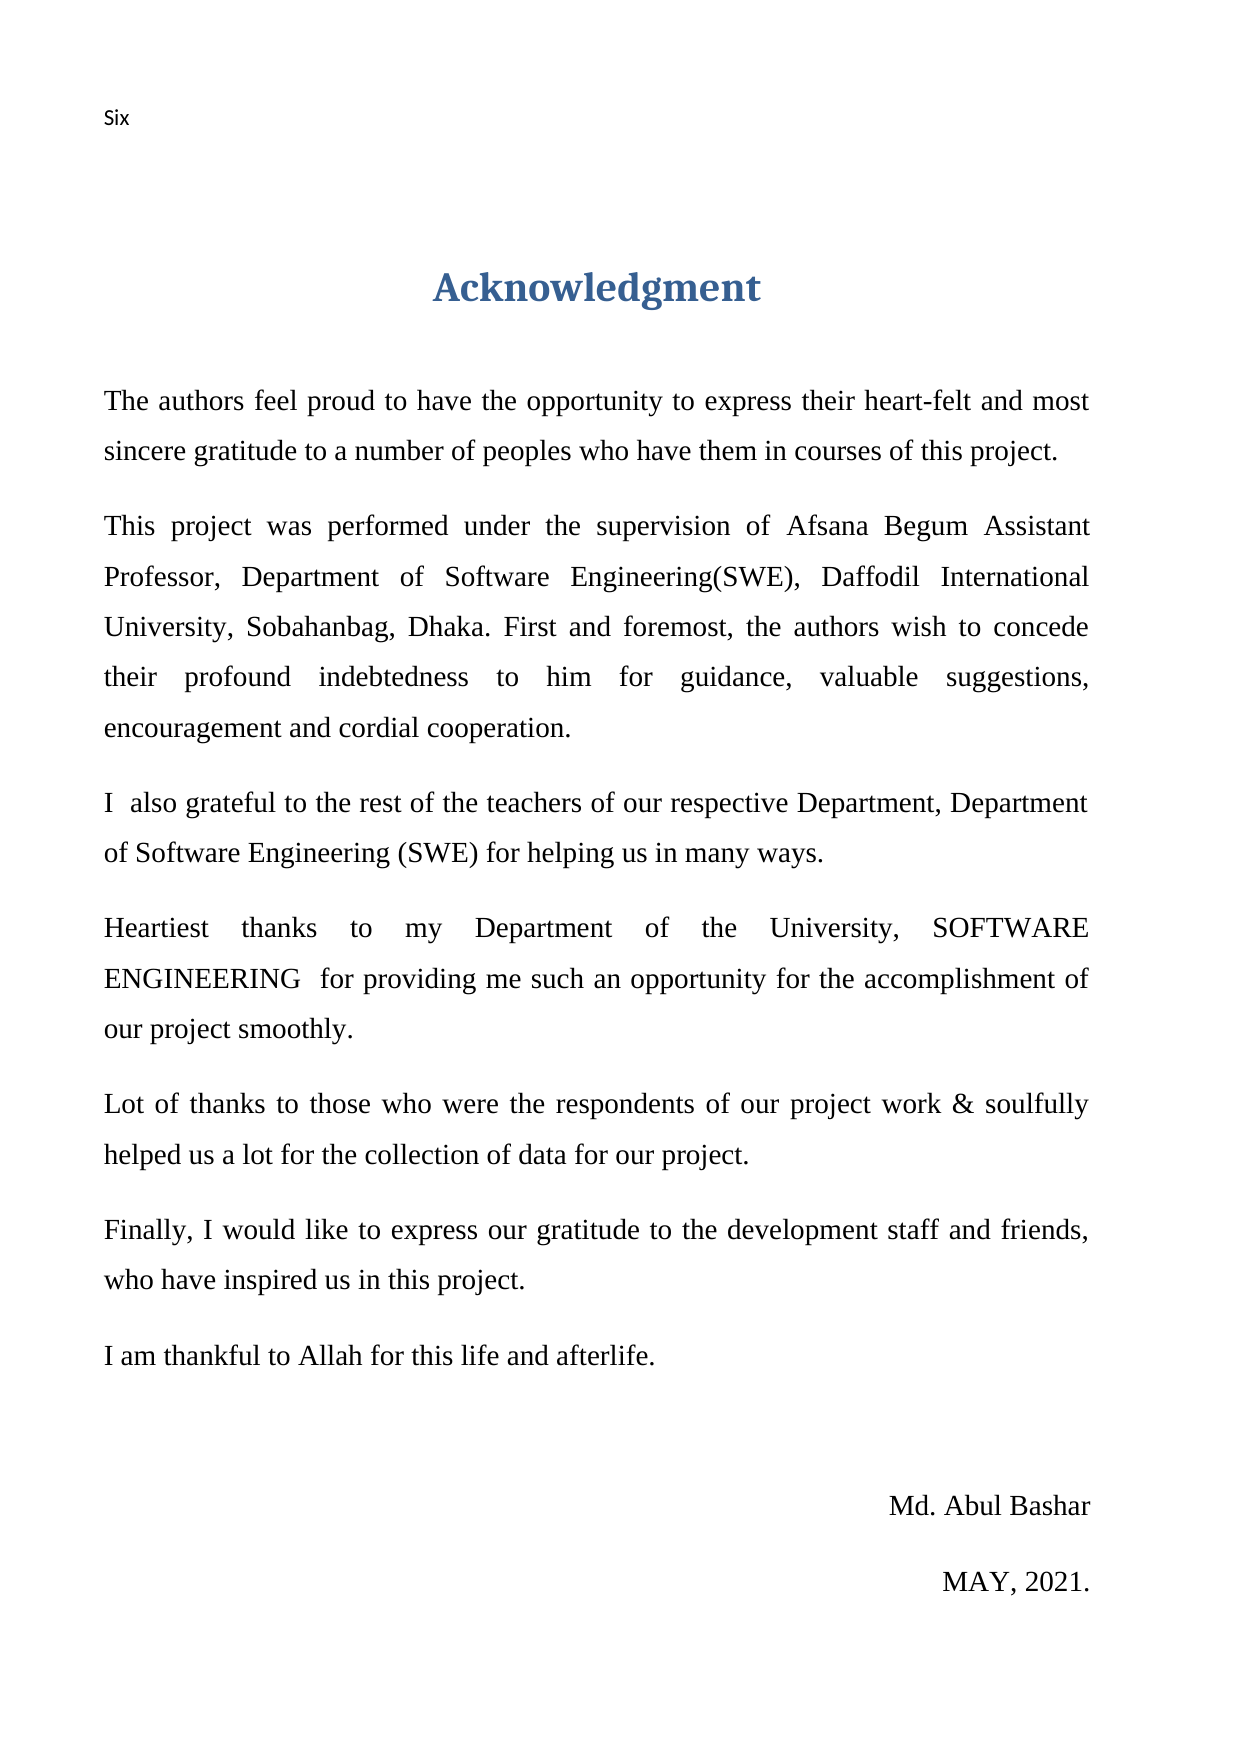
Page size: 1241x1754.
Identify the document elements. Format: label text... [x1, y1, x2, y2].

text I am thankful to Allah for this life and afterlife. [103, 1338, 1090, 1371]
text Heartiest thanks to my Department of the University, SOFTWARE ENGINEERING for providing me such an opportunity for the accomplishment of our project smoothly. [103, 911, 1090, 1045]
text Md. Abul Bashar [103, 1488, 1090, 1522]
text The authors feel proud to have the opportunity to express their heart-felt and most sincere gratitude to a number of peoples who have them in courses of this project. [103, 383, 1090, 467]
text MAY, 2021. [103, 1564, 1090, 1597]
subtitle Acknowledgment [103, 264, 1090, 312]
text Lot of thanks to those who were the respondents of our project work & soulfully helped us a lot for the collection of data for our project. [103, 1087, 1090, 1170]
text This project was performed under the supervision of Afsana Begum Assistant Professor, Department of Software Engineering(SWE), Daffodil International University, Sobahanbag, Dhaka. First and foremost, the authors wish to concede their profound indebtedness to him for guidance, valuable suggestions, encouragement and cordial cooperation. [103, 508, 1090, 743]
text Finally, I would like to express our gratitude to the development staff and friends, who have inspired us in this project. [103, 1212, 1090, 1296]
text I also grateful to the rest of the teachers of our respective Department, Department of Software Engineering (SWE) for helping us in many ways. [103, 785, 1090, 869]
